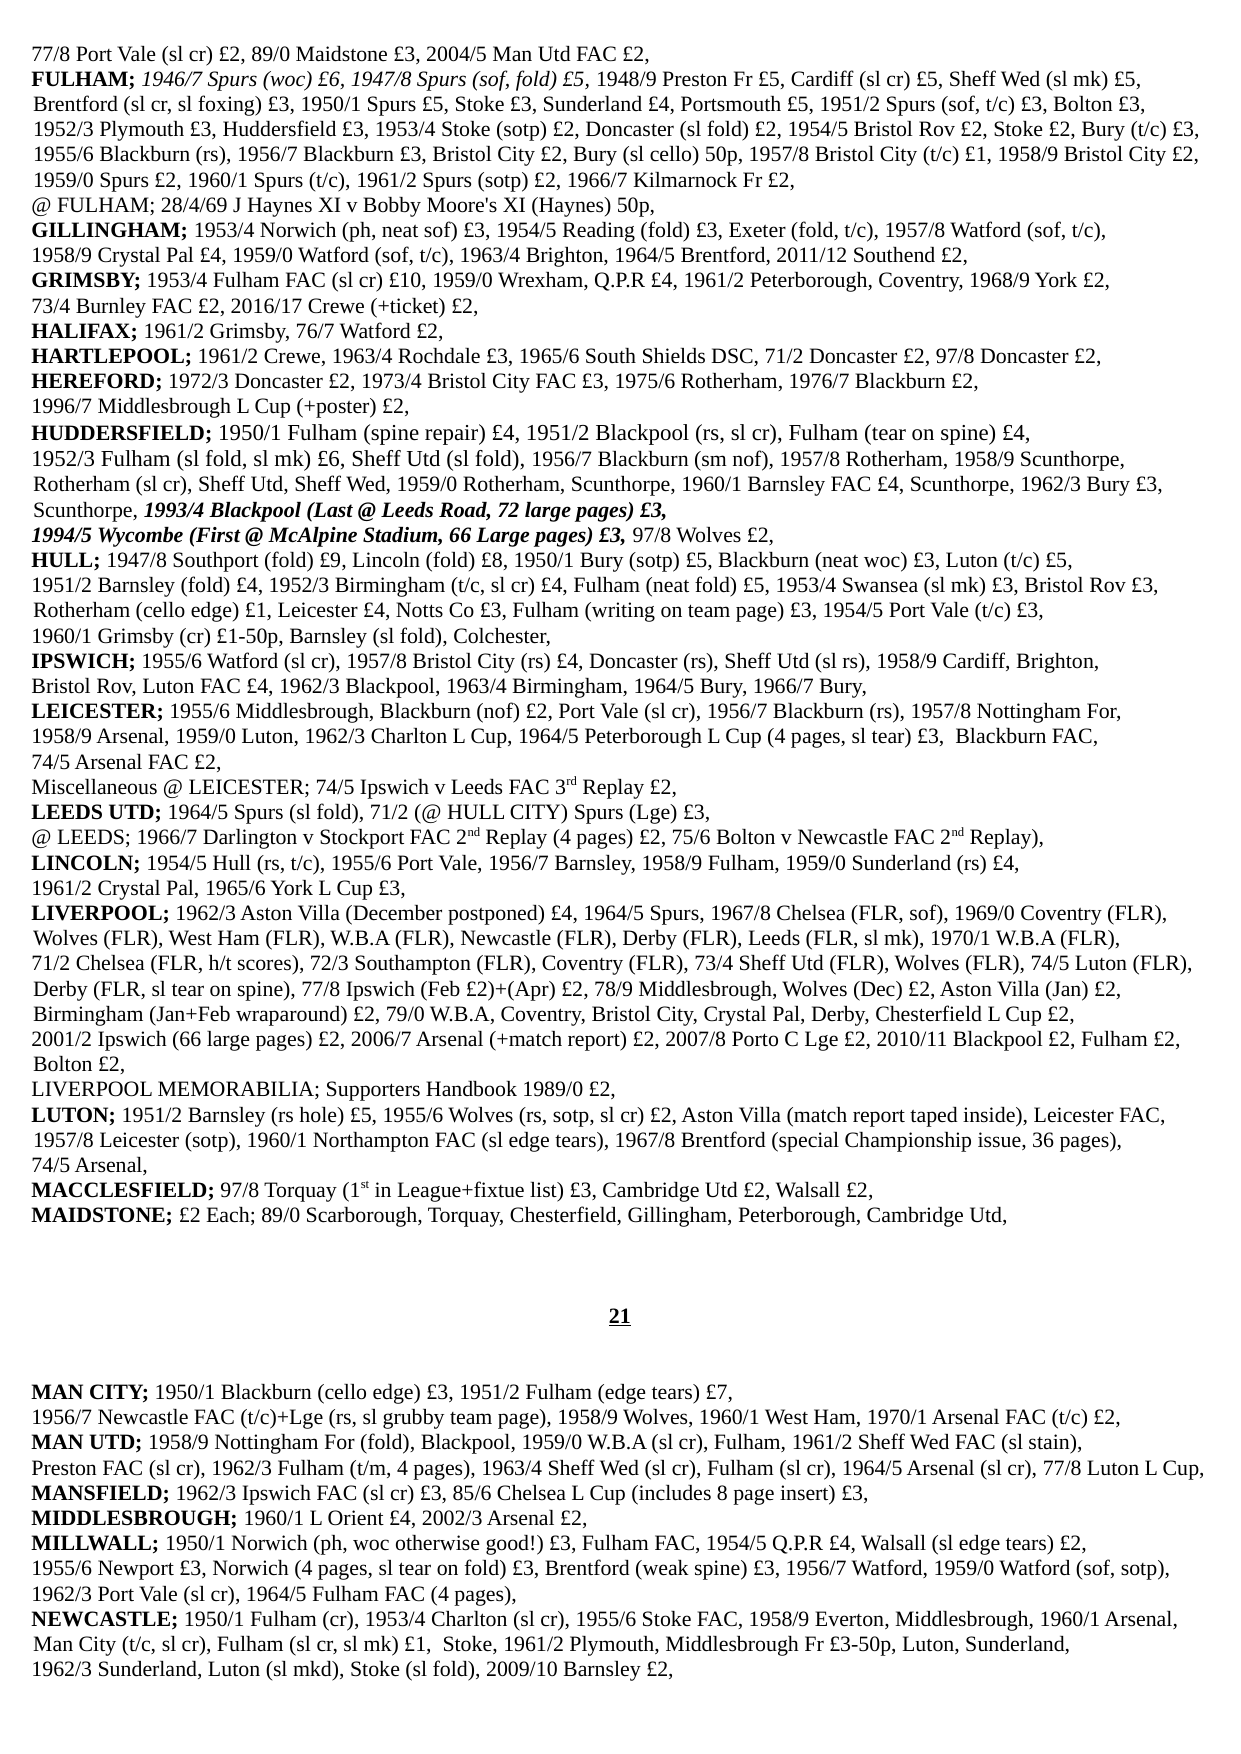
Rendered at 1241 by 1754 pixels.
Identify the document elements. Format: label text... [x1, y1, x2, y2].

text MILLWALL; 1950/1 Norwich (ph, woc otherwise good!) £3, Fulham FAC, 1954/5 Q.P.R £4, Walsall (sl edge tears) £2, [31, 1530, 1208, 1555]
text 71/2 Chelsea (FLR, h/t scores), 72/3 Southampton (FLR), Coventry (FLR), 73/4 Sheff Utd (FLR), Wolves (FLR), 74/5 Luton (FLR), Derby (FLR, sl tear on spine), 77/8 Ipswich (Feb £2)+(Apr) £2, 78/9 Middlesbrough, Wolves (Dec) £2, Aston Villa (Jan) £2, Birmingham (Jan+Feb wraparound) £2, 79/0 W.B.A, Coventry, Bristol City, Crystal Pal, Derby, Chesterfield L Cup £2, [31, 950, 1208, 1026]
text 1961/2 Crystal Pal, 1965/6 York L Cup £3, [31, 875, 1208, 900]
text HARTLEPOOL; 1961/2 Crewe, 1963/4 Rochdale £3, 1965/6 South Shields DSC, 71/2 Doncaster £2, 97/8 Doncaster £2, [31, 343, 1208, 368]
text 1962/3 Sunderland, Luton (sl mkd), Stoke (sl fold), 2009/10 Barnsley £2, [31, 1656, 1208, 1681]
text LEEDS UTD; 1964/5 Spurs (sl fold), 71/2 (@ HULL CITY) Spurs (Lge) £3, [31, 799, 1208, 824]
text MAIDSTONE; £2 Each; 89/0 Scarborough, Torquay, Chesterfield, Gillingham, Peterborough, Cambridge Utd, [31, 1202, 1208, 1228]
text Bristol Rov, Luton FAC £4, 1962/3 Blackpool, 1963/4 Birmingham, 1964/5 Bury, 1966/7 Bury, [31, 673, 1208, 698]
text LEICESTER; 1955/6 Middlesbrough, Blackburn (nof) £2, Port Vale (sl cr), 1956/7 Blackburn (rs), 1957/8 Nottingham For, [31, 698, 1208, 723]
text MAN CITY; 1950/1 Blackburn (cello edge) £3, 1951/2 Fulham (edge tears) £7, [31, 1379, 1208, 1404]
text LIVERPOOL MEMORABILIA; Supporters Handbook 1989/0 £2, [31, 1076, 1208, 1102]
text 1994/5 Wycombe (First @ McAlpine Stadium, 66 Large pages) £3, 97/8 Wolves £2, [31, 522, 1208, 547]
text 1956/7 Newcastle FAC (t/c)+Lge (rs, sl grubby team page), 1958/9 Wolves, 1960/1 West Ham, 1970/1 Arsenal FAC (t/c) £2, [31, 1404, 1208, 1429]
text 73/4 Burnley FAC £2, 2016/17 Crewe (+ticket) £2, [31, 293, 1208, 318]
text FULHAM; 1946/7 Spurs (woc) £6, 1947/8 Spurs (sof, fold) £5, 1948/9 Preston Fr £5, Cardiff (sl cr) £5, Sheff Wed (sl mk) £5, Brentford (sl cr, sl foxing) £3, 1950/1 Spurs £5, Stoke £3, Sunderland £4, Portsmouth £5, 1951/2 Spurs (sof, t/c) £3, Bolton £3, 1952/3 Plymouth £3, Huddersfield £3, 1953/4 Stoke (sotp) £2, Doncaster (sl fold) £2, 1954/5 Bristol Rov £2, Stoke £2, Bury (t/c) £3, 1955/6 Blackburn (rs), 1956/7 Blackburn £3, Bristol City £2, Bury (sl cello) 50p, 1957/8 Bristol City (t/c) £1, 1958/9 Bristol City £2, 1959/0 Spurs £2, 1960/1 Spurs (t/c), 1961/2 Spurs (sotp) £2, 1966/7 Kilmarnock Fr £2, [31, 66, 1208, 192]
text 1958/9 Crystal Pal £4, 1959/0 Watford (sof, t/c), 1963/4 Brighton, 1964/5 Brentford, 2011/12 Southend £2, [31, 242, 1208, 267]
text GRIMSBY; 1953/4 Fulham FAC (sl cr) £10, 1959/0 Wrexham, Q.P.R £4, 1961/2 Peterborough, Coventry, 1968/9 York £2, [31, 267, 1208, 293]
text MIDDLESBROUGH; 1960/1 L Orient £4, 2002/3 Arsenal £2, [31, 1505, 1208, 1530]
text GILLINGHAM; 1953/4 Norwich (ph, neat sof) £3, 1954/5 Reading (fold) £3, Exeter (fold, t/c), 1957/8 Watford (sof, t/c), [31, 217, 1208, 242]
text 1952/3 Fulham (sl fold, sl mk) £6, Sheff Utd (sl fold), 1956/7 Blackburn (sm nof), 1957/8 Rotherham, 1958/9 Scunthorpe, Rotherham (sl cr), Sheff Utd, Sheff Wed, 1959/0 Rotherham, Scunthorpe, 1960/1 Barnsley FAC £4, Scunthorpe, 1962/3 Bury £3, Scunthorpe, 1993/4 Blackpool (Last @ Leeds Road, 72 large pages) £3, [31, 445, 1208, 522]
text LUTON; 1951/2 Barnsley (rs hole) £5, 1955/6 Wolves (rs, sotp, sl cr) £2, Aston Villa (match report taped inside), Leicester FAC, 1957/8 Leicester (sotp), 1960/1 Northampton FAC (sl edge tears), 1967/8 Brentford (special Championship issue, 36 pages), [31, 1102, 1208, 1152]
text HEREFORD; 1972/3 Doncaster £2, 1973/4 Bristol City FAC £3, 1975/6 Rotherham, 1976/7 Blackburn £2, [31, 368, 1208, 393]
text MANSFIELD; 1962/3 Ipswich FAC (sl cr) £3, 85/6 Chelsea L Cup (includes 8 page insert) £3, [31, 1480, 1208, 1505]
text HUDDERSFIELD; 1950/1 Fulham (spine repair) £4, 1951/2 Blackpool (rs, sl cr), Fulham (tear on spine) £4, [31, 419, 1208, 445]
text 1951/2 Barnsley (fold) £4, 1952/3 Birmingham (t/c, sl cr) £4, Fulham (neat fold) £5, 1953/4 Swansea (sl mk) £3, Bristol Rov £3, Rotherham (cello edge) £1, Leicester £4, Notts Co £3, Fulham (writing on team page) £3, 1954/5 Port Vale (t/c) £3, [31, 572, 1208, 623]
text @ LEEDS; 1966/7 Darlington v Stockport FAC 2nd Replay (4 pages) £2, 75/6 Bolton v Newcastle FAC 2nd Replay), [31, 824, 1208, 849]
text 1960/1 Grimsby (cr) £1-50p, Barnsley (sl fold), Colchester, [31, 623, 1208, 648]
text 74/5 Arsenal FAC £2, [31, 749, 1208, 774]
text 1955/6 Newport £3, Norwich (4 pages, sl tear on fold) £3, Brentford (weak spine) £3, 1956/7 Watford, 1959/0 Watford (sof, sotp), [31, 1555, 1208, 1581]
text HULL; 1947/8 Southport (fold) £9, Lincoln (fold) £8, 1950/1 Bury (sotp) £5, Blackburn (neat woc) £3, Luton (t/c) £5, [31, 547, 1208, 572]
text MAN UTD; 1958/9 Nottingham For (fold), Blackpool, 1959/0 W.B.A (sl cr), Fulham, 1961/2 Sheff Wed FAC (sl stain), [31, 1429, 1208, 1454]
text 1996/7 Middlesbrough L Cup (+poster) £2, [31, 393, 1208, 419]
text HALIFAX; 1961/2 Grimsby, 76/7 Watford £2, [31, 318, 1208, 343]
text 2001/2 Ipswich (66 large pages) £2, 2006/7 Arsenal (+match report) £2, 2007/8 Porto C Lge £2, 2010/11 Blackpool £2, Fulham £2, Bolton £2, [31, 1026, 1208, 1076]
text 1962/3 Port Vale (sl cr), 1964/5 Fulham FAC (4 pages), [31, 1581, 1208, 1606]
text Miscellaneous @ LEICESTER; 74/5 Ipswich v Leeds FAC 3rd Replay £2, [31, 774, 1208, 799]
text LINCOLN; 1954/5 Hull (rs, t/c), 1955/6 Port Vale, 1956/7 Barnsley, 1958/9 Fulham, 1959/0 Sunderland (rs) £4, [31, 849, 1208, 875]
text 21 [31, 1303, 1208, 1328]
text LIVERPOOL; 1962/3 Aston Villa (December postponed) £4, 1964/5 Spurs, 1967/8 Chelsea (FLR, sof), 1969/0 Coventry (FLR), Wolves (FLR), West Ham (FLR), W.B.A (FLR), Newcastle (FLR), Derby (FLR), Leeds (FLR, sl mk), 1970/1 W.B.A (FLR), [31, 900, 1208, 950]
text 1958/9 Arsenal, 1959/0 Luton, 1962/3 Charlton L Cup, 1964/5 Peterborough L Cup (4 pages, sl tear) £3, Blackburn FAC, [31, 723, 1208, 749]
text NEWCASTLE; 1950/1 Fulham (cr), 1953/4 Charlton (sl cr), 1955/6 Stoke FAC, 1958/9 Everton, Middlesbrough, 1960/1 Arsenal, Man City (t/c, sl cr), Fulham (sl cr, sl mk) £1, Stoke, 1961/2 Plymouth, Middlesbrough Fr £3-50p, Luton, Sunderland, [31, 1606, 1208, 1656]
text MACCLESFIELD; 97/8 Torquay (1st in League+fixtue list) £3, Cambridge Utd £2, Walsall £2, [31, 1177, 1208, 1202]
text 74/5 Arsenal, [31, 1152, 1208, 1177]
text @ FULHAM; 28/4/69 J Haynes XI v Bobby Moore's XI (Haynes) 50p, [31, 192, 1208, 217]
text 77/8 Port Vale (sl cr) £2, 89/0 Maidstone £3, 2004/5 Man Utd FAC £2, [31, 41, 1208, 66]
text IPSWICH; 1955/6 Watford (sl cr), 1957/8 Bristol City (rs) £4, Doncaster (rs), Sheff Utd (sl rs), 1958/9 Cardiff, Brighton, [31, 648, 1208, 673]
text Preston FAC (sl cr), 1962/3 Fulham (t/m, 4 pages), 1963/4 Sheff Wed (sl cr), Fulham (sl cr), 1964/5 Arsenal (sl cr), 77/8 Luton L Cup, [31, 1454, 1208, 1480]
